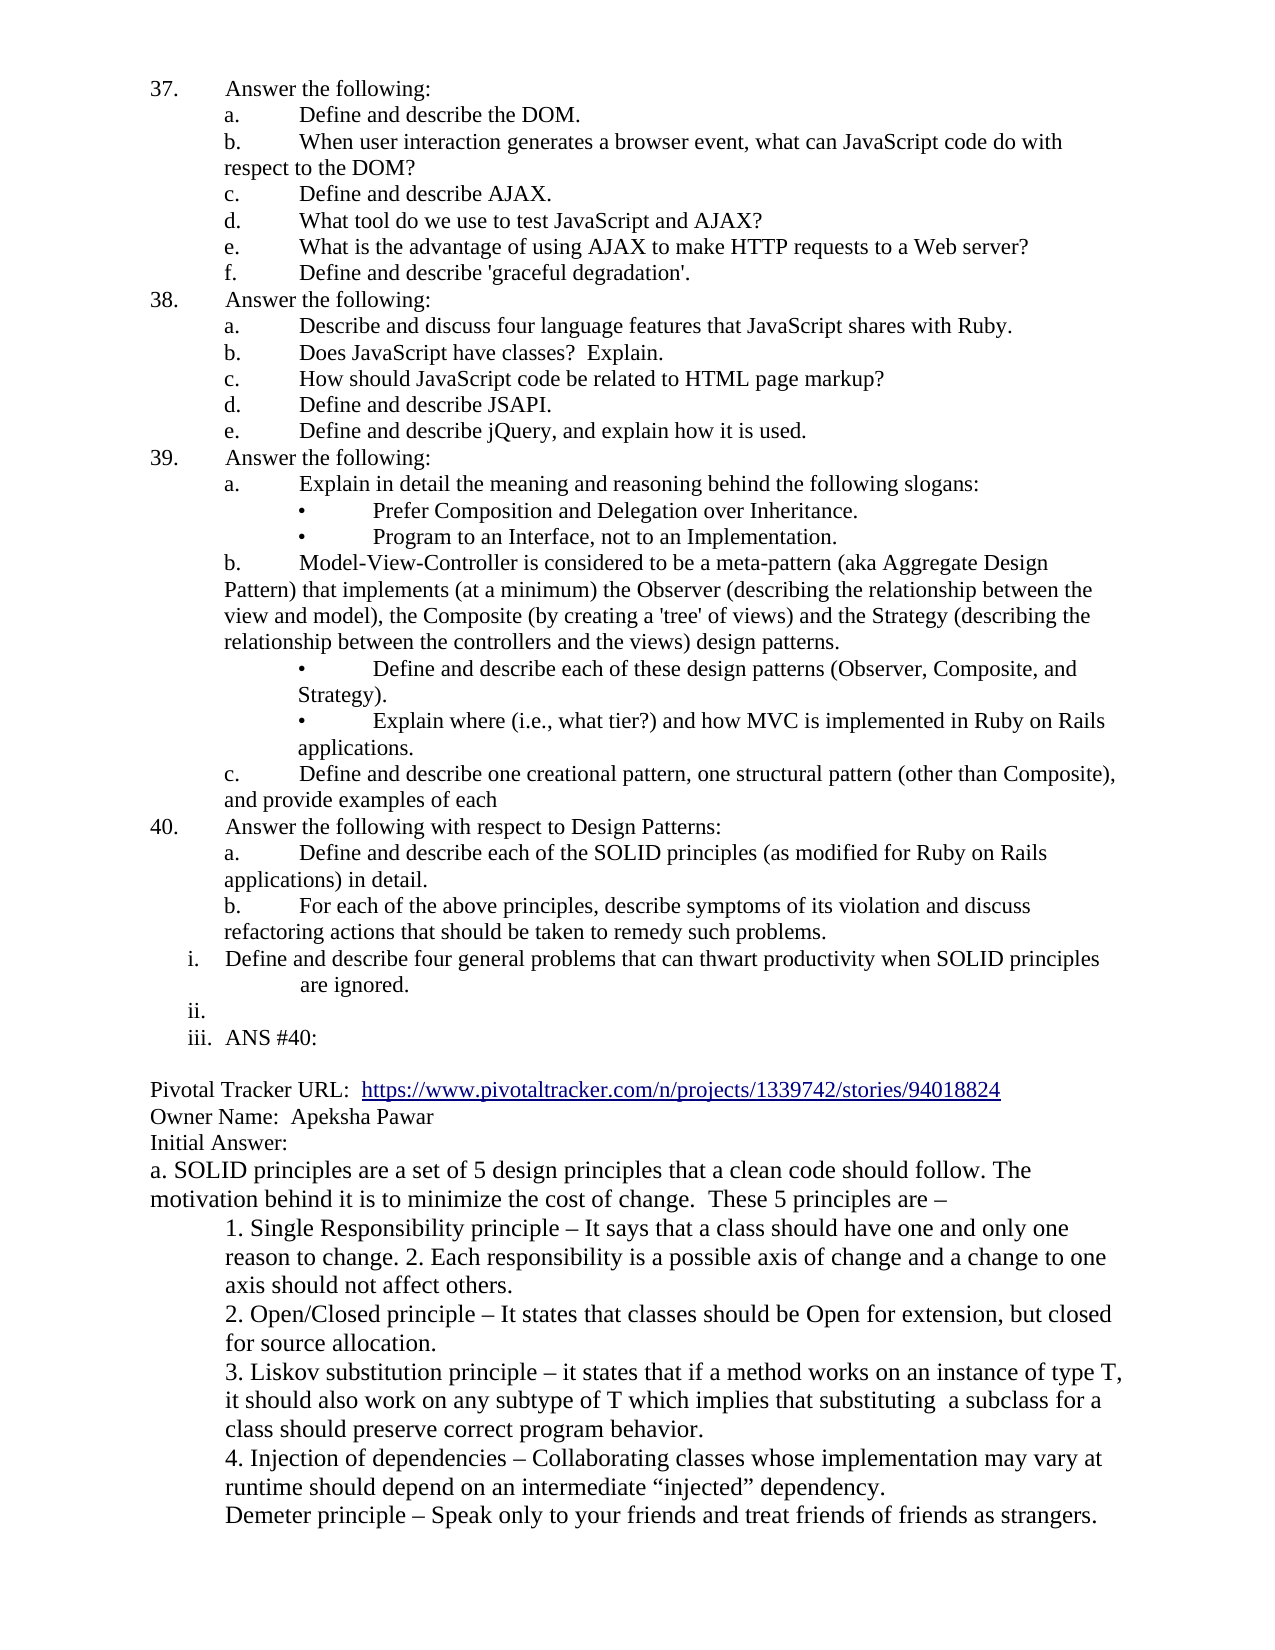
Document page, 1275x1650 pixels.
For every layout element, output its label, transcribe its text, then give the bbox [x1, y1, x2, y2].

text b. When user interaction generates a browser event, what can JavaScript code do with respect to the DOM? [224, 128, 1125, 180]
text d. Define and describe JSAPI. [224, 391, 1125, 418]
text e. What is the advantage of using AJAX to make HTTP requests to a Web server? [224, 233, 1125, 259]
text b. Model-View-Controller is considered to be a meta-pattern (aka Aggregate Design Pattern) that implements (at a minimum) the Observer (describing the relationship between the view and model), the Composite (by creating a 'tree' of views) and the Strategy (describing the relationship between the controllers and the views) design patterns. [224, 549, 1125, 655]
text 38. Answer the following: [150, 286, 1125, 312]
text 2. Open/Closed principle – It states that classes should be Open for extension, but closed for source allocation. [150, 1299, 1125, 1357]
text 4. Injection of dependencies – Collaborating classes whose implementation may vary at runtime should depend on an intermediate “injected” dependency. Demeter principle – Speak only to your friends and treat friends of friends as strangers. [150, 1443, 1125, 1558]
text c. Define and describe one creational pattern, one structural pattern (other than Composite), and provide examples of each [224, 760, 1125, 813]
text f. Define and describe 'graceful degradation'. [224, 259, 1125, 286]
text a. Define and describe the DOM. [224, 101, 1125, 128]
text a. SOLID principles are a set of 5 design principles that a clean code should follow. The motivation behind it is to minimize the cost of change. These 5 principles are – [150, 1156, 1125, 1213]
text 39. Answer the following: [150, 444, 1125, 470]
text c. Define and describe AJAX. [224, 180, 1125, 207]
text b. Does JavaScript have classes? Explain. [224, 338, 1125, 365]
text 40. Answer the following with respect to Design Patterns: [150, 813, 1125, 839]
text • Program to an Interface, not to an Implementation. [298, 523, 1125, 549]
text c. How should JavaScript code be related to HTML page markup? [224, 365, 1125, 391]
text • Prefer Composition and Delegation over Inheritance. [298, 497, 1125, 523]
list ANS #40: [187, 1024, 1125, 1076]
text a. Explain in detail the meaning and reasoning behind the following slogans: [224, 470, 1125, 497]
text Initial Answer: [150, 1129, 1125, 1156]
text Owner Name: Apeksha Pawar [150, 1103, 1125, 1129]
text Pivotal Tracker URL: https://www.pivotaltracker.com/n/projects/1339742/stories/94018824 [150, 1076, 1125, 1103]
text b. For each of the above principles, describe symptoms of its violation and discuss refactoring actions that should be taken to remedy such problems. [224, 892, 1125, 945]
text a. Describe and discuss four language features that JavaScript shares with Ruby. [224, 312, 1125, 338]
text 1. Single Responsibility principle – It says that a class should have one and only one reason to change. 2. Each responsibility is a possible axis of change and a change to one axis should not affect others. [150, 1213, 1125, 1299]
list Define and describe four general problems that can thwart productivity when SOLID principles are ignored. [187, 945, 1125, 997]
text • Define and describe each of these design patterns (Observer, Composite, and Strategy). [298, 655, 1125, 707]
text 3. Liskov substitution principle – it states that if a method works on an instance of type T, it should also work on any subtype of T which implies that substituting a subclass for a class should preserve correct program behavior. [150, 1357, 1125, 1443]
text d. What tool do we use to test JavaScript and AJAX? [224, 207, 1125, 233]
text a. Define and describe each of the SOLID principles (as modified for Ruby on Rails applications) in detail. [224, 839, 1125, 892]
text e. Define and describe jQuery, and explain how it is used. [224, 418, 1125, 444]
text • Explain where (i.e., what tier?) and how MVC is implemented in Ruby on Rails applications. [298, 707, 1125, 760]
text 37. Answer the following: [150, 75, 1125, 101]
